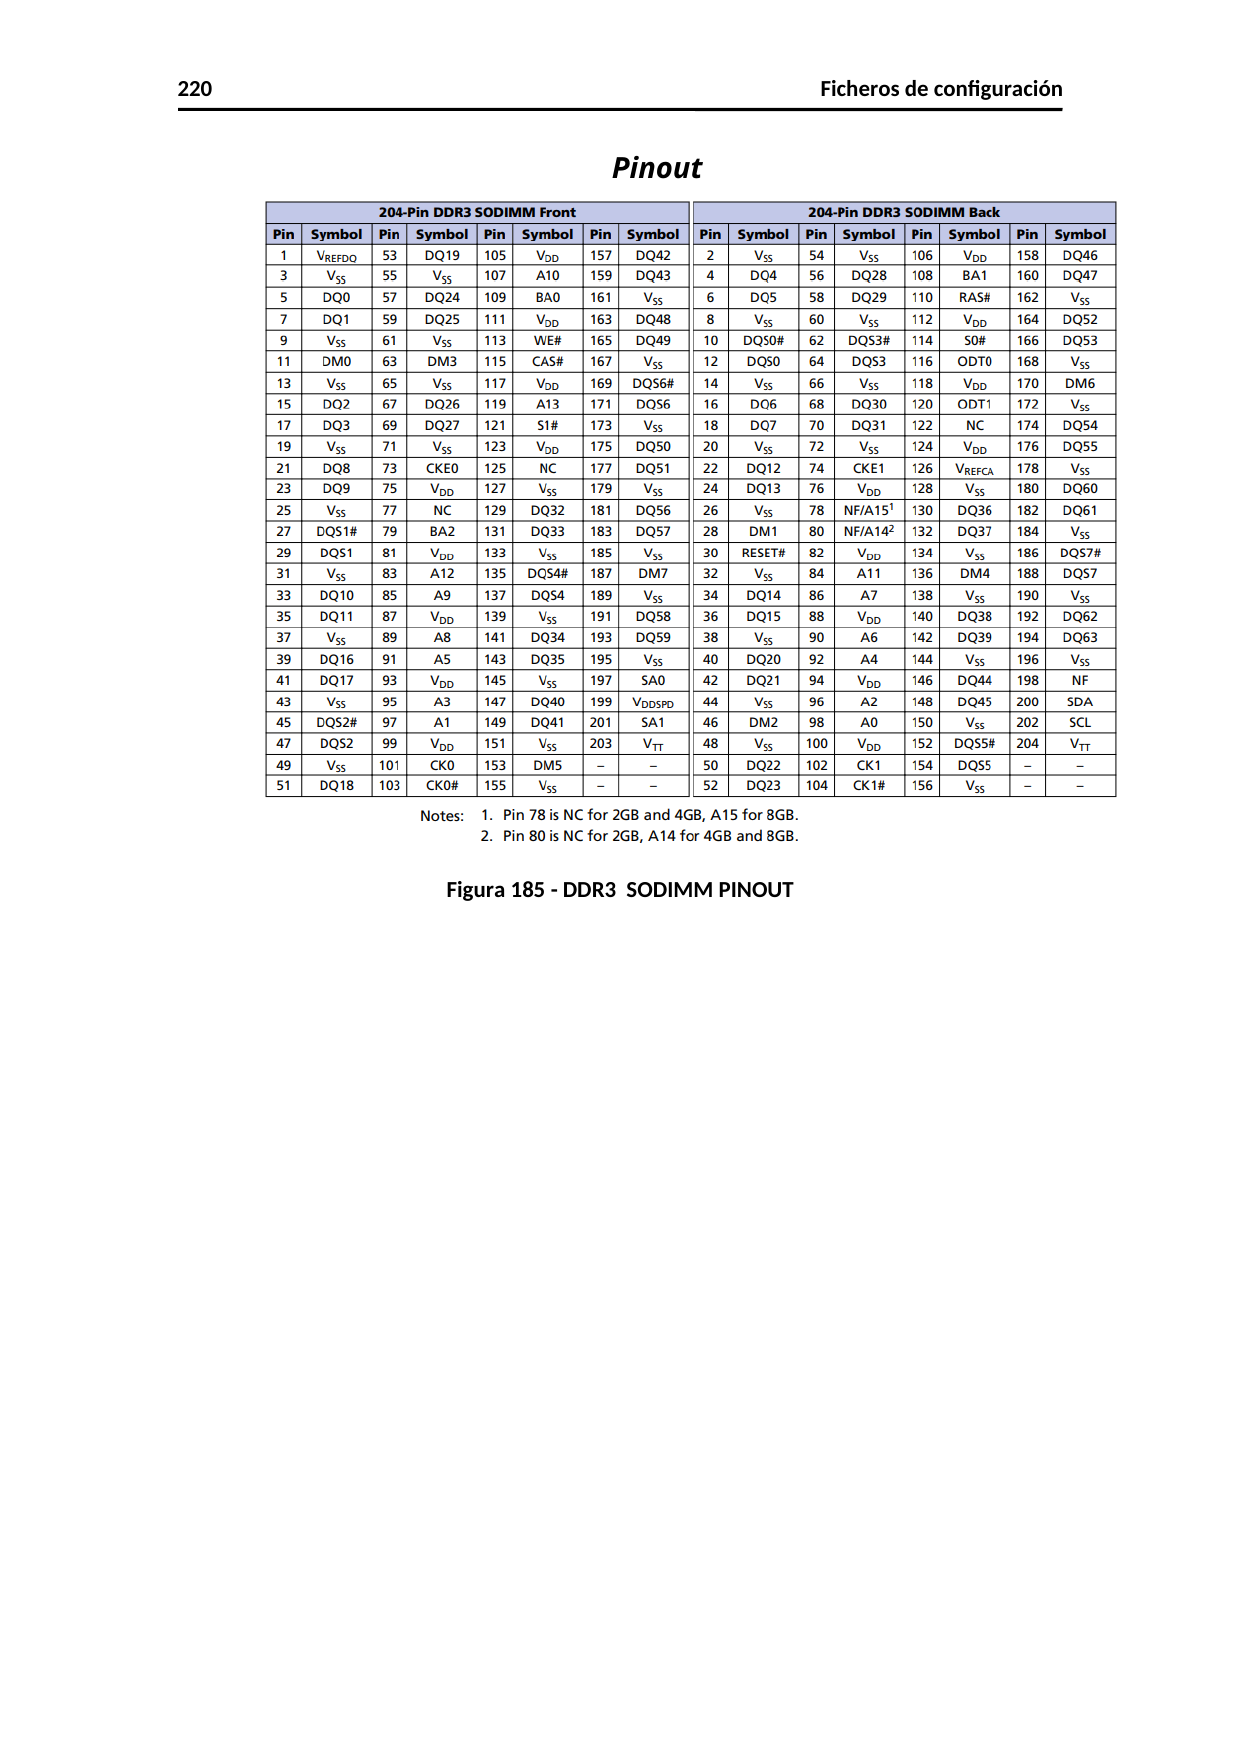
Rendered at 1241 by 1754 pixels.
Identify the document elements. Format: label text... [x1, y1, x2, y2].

subtitle Pinout [251, 148, 1063, 190]
text Figura 185 - DDR3 SODIMM PINOUT [177, 875, 1063, 903]
picture [251, 190, 1137, 847]
